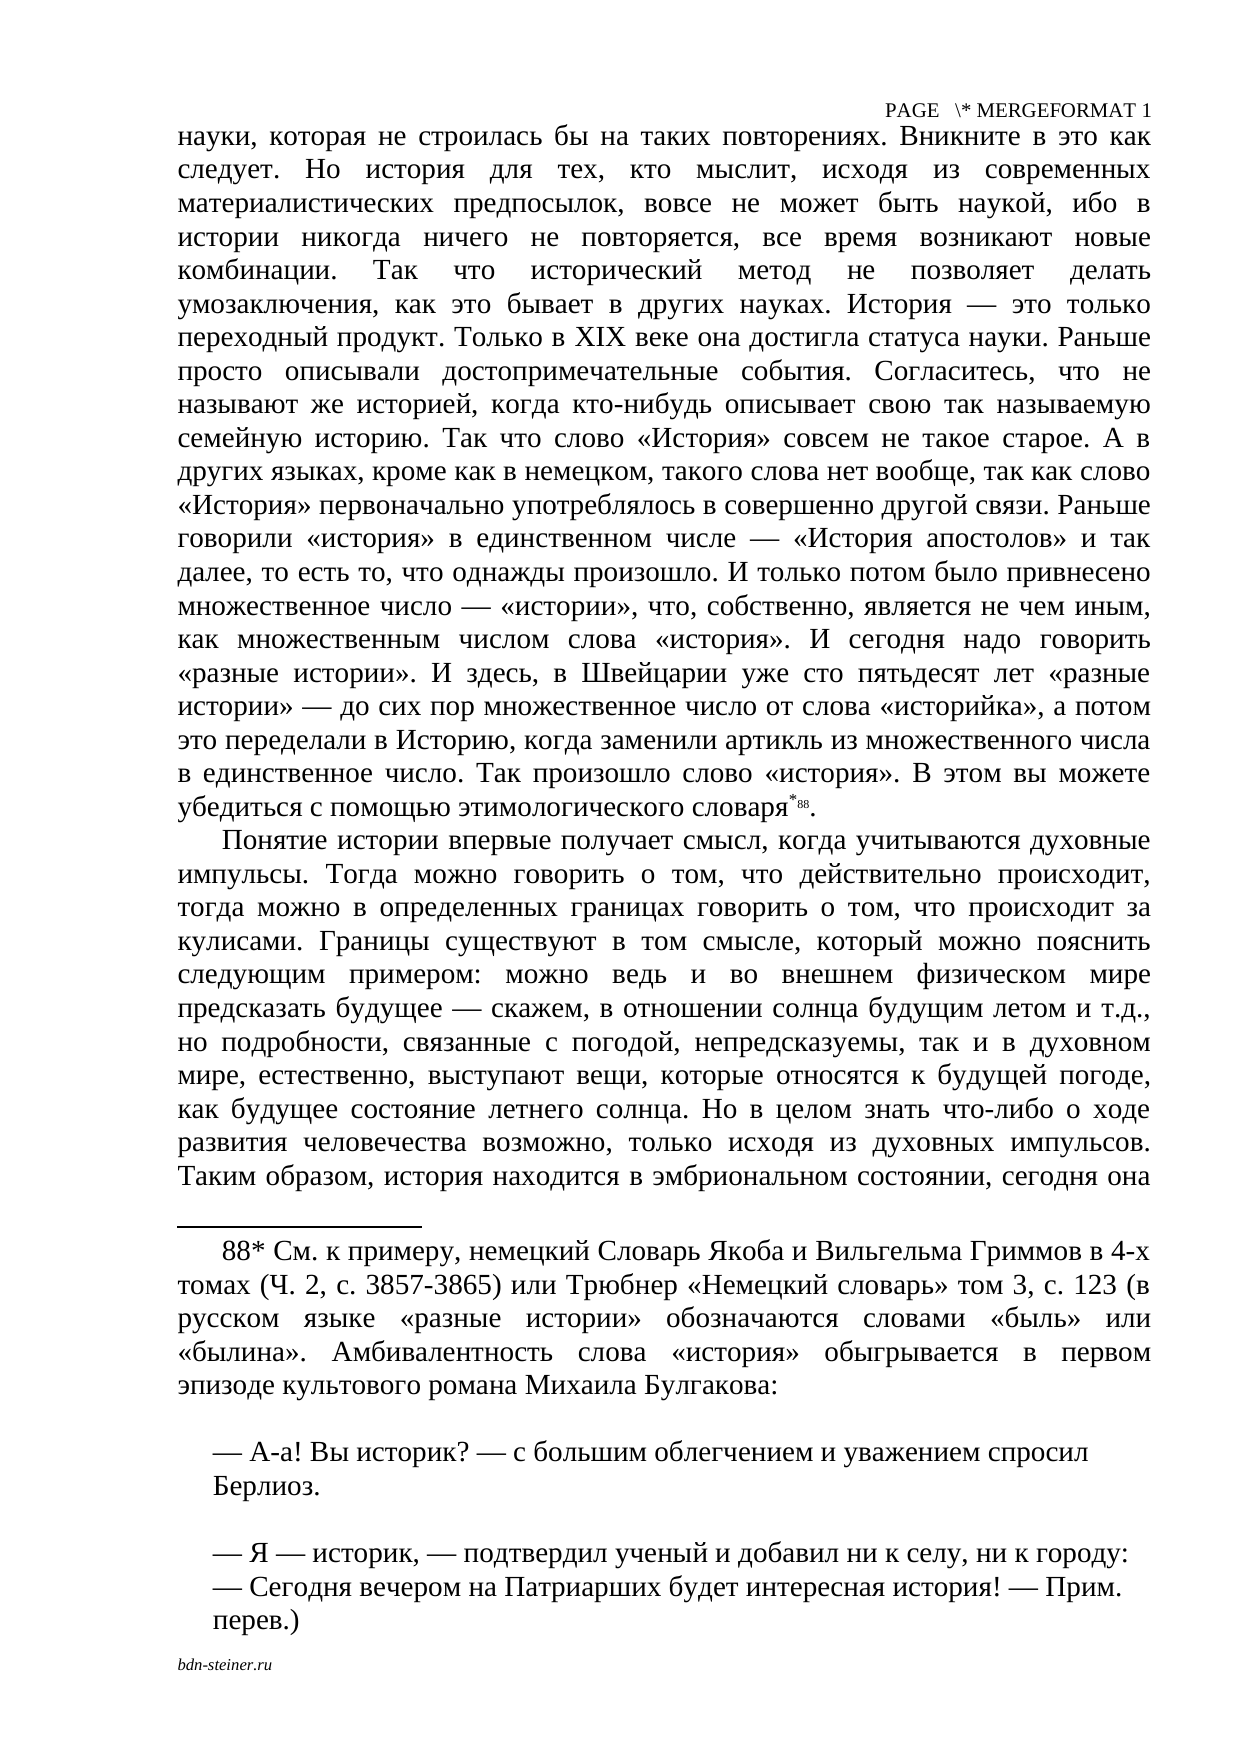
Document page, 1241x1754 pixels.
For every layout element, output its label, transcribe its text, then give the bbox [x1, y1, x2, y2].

text Понятие истории впервые получает смысл, когда учитываются духовные импульсы. Тогда можно говорить о том, что действительно происходит, тогда можно в определенных границах говорить о том, что происходит за кулисами. Границы существуют в том смысле, который можно пояснить следующим примером: можно ведь и во внешнем физическом мире предсказать будущее — скажем, в отношении солнца будущим летом и т.д., но подробности, связанные с погодой, непредсказуемы, так и в духовном мире, естественно, выступают вещи, которые относятся к будущей погоде, как будущее состояние летнего солнца. Но в целом знать что-либо о ходе развития человечества возможно, только исходя из духовных импульсов. Таким образом, история находится в эмбриональном состоянии, сегодня она [177, 822, 1152, 1191]
text науки, которая не строилась бы на таких повторениях. Вникните в это как следует. Но история для тех, кто мыслит, исходя из современных материалистических предпосылок, вовсе не может быть наукой, ибо в истории никогда ничего не повторяется, все время возникают новые комбинации. Так что исторический метод не позволяет делать умозаключения, как это бывает в других науках. История — это только переходный продукт. Только в XIX веке она достигла статуса науки. Раньше просто описывали достопримечательные события. Согласитесь, что не называют же историей, когда кто-нибудь описывает свою так называемую семейную историю. Так что слово «История» совсем не такое старое. А в других языках, кроме как в немецком, такого слова нет вообще, так как слово «История» первоначально употреблялось в совершенно другой связи. Раньше говорили «история» в единственном числе — «История апостолов» и так далее, то есть то, что однажды произошло. И только потом было привнесено множественное число — «истории», что, собственно, является не чем иным, как множественным числом слова «история». И сегодня надо говорить «разные истории». И здесь, в Швейцарии уже сто пятьдесят лет «разные истории» — до сих пор множественное число от слова «историйка», а потом это переделали в Историю, когда заменили артикль из множественного числа в единственное число. Так произошло слово «история». В этом вы можете убедиться с помощью этимологического словаря*. [177, 118, 1152, 822]
text — Я — историк, — подтвердил ученый и добавил ни к селу, ни к городу: — Сегодня вечером на Патриарших будет интересная история! — Прим. перев.) [177, 1502, 1152, 1636]
text — А-а! Вы историк? — с большим облегчением и уважением спросил Берлиоз. [177, 1401, 1152, 1502]
text * См. к примеру, немецкий Словарь Якоба и Вильгельма Гриммов в 4-х томах (Ч. 2, с. 3857-3865) или Трюбнер «Немецкий словарь» том 3, с. 123 (в русском языке «разные истории» обозначаются словами «быль» или «былина». Амбивалентность слова «история» обыгрывается в первом эпизоде культового романа Михаила Булгакова: [177, 1233, 1152, 1401]
